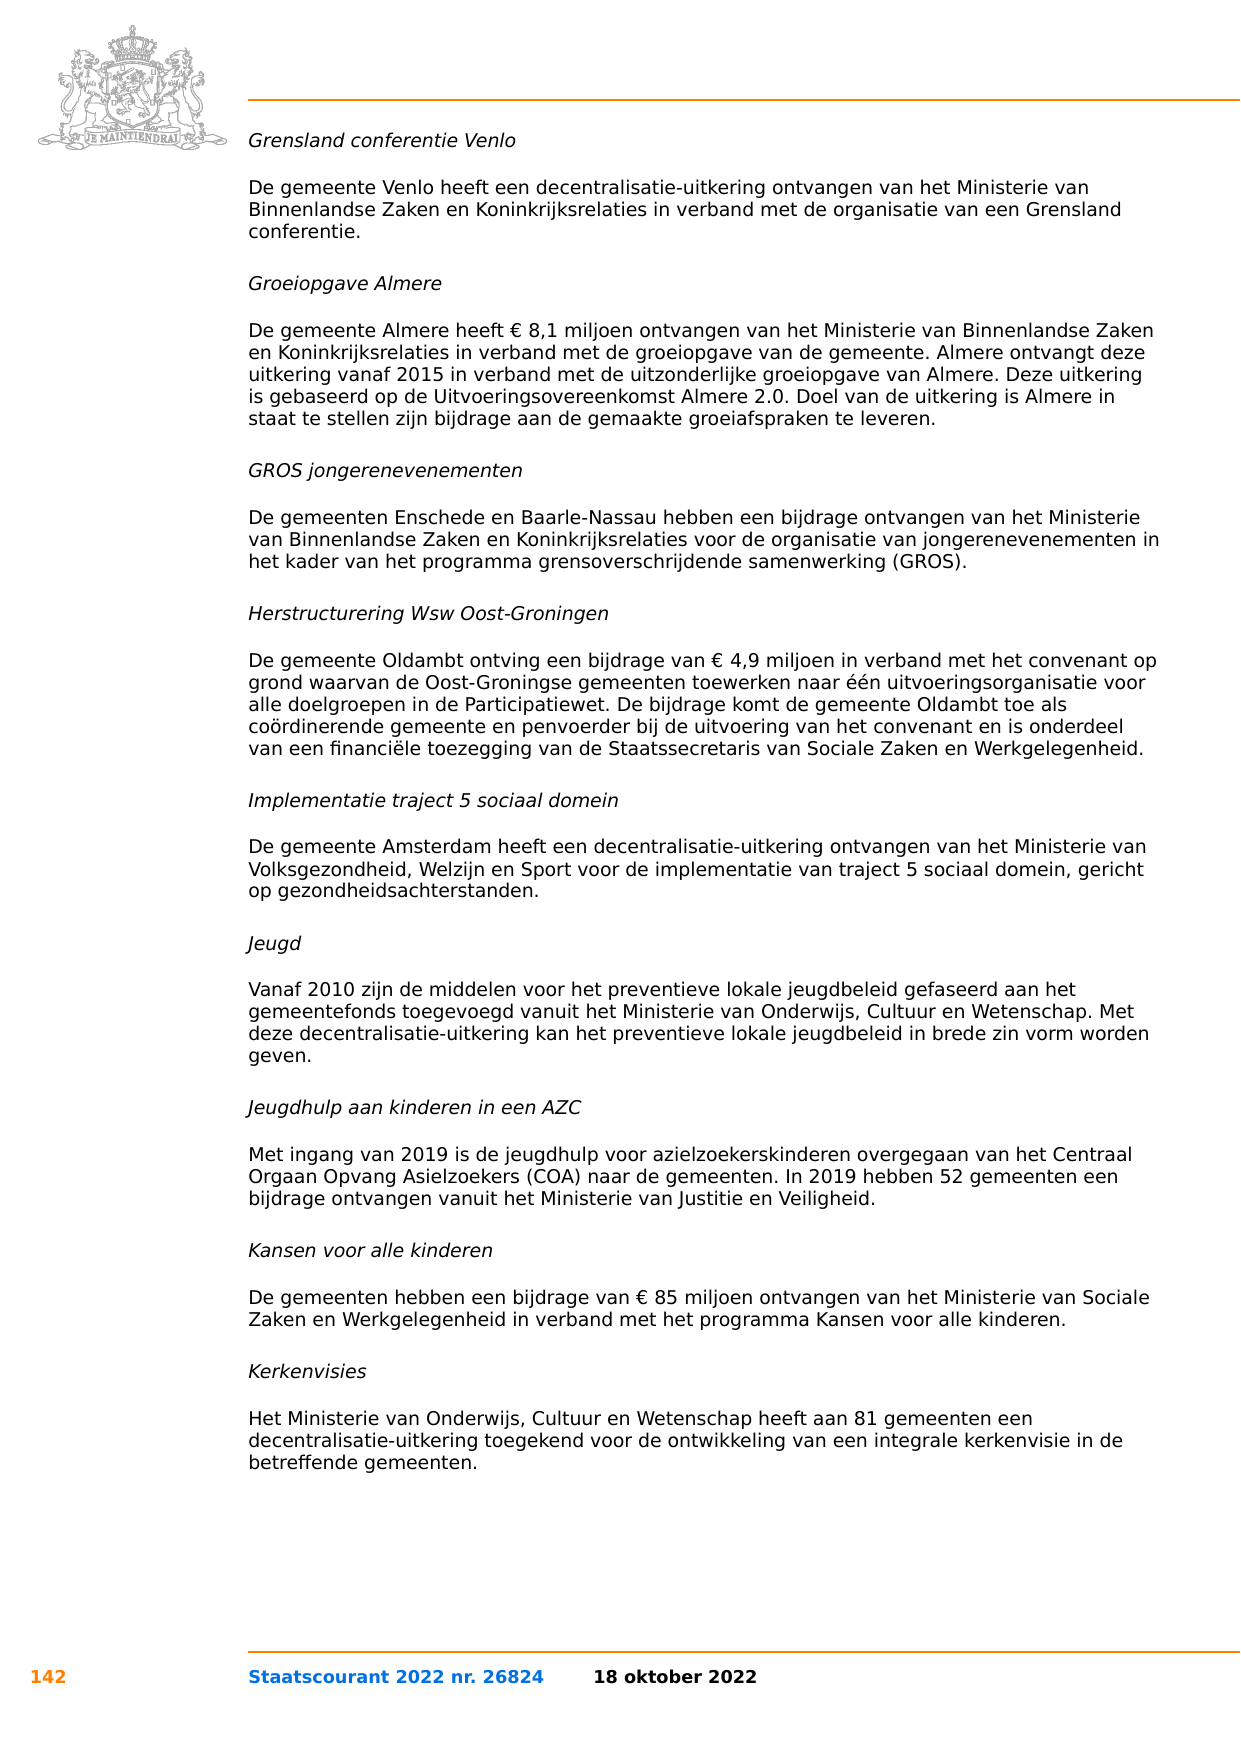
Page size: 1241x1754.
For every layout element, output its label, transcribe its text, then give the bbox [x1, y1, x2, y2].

text De gemeente Oldambt ontving een bijdrage van € 4,9 miljoen in verband met het convenant op grond waarvan de Oost-Groningse gemeenten toewerken naar één uitvoeringsorganisatie voor alle doelgroepen in de Participatiewet. De bijdrage komt de gemeente Oldambt toe als coördinerende gemeente en penvoerder bij de uitvoering van het convenant en is onderdeel van een financiële toezegging van de Staatssecretaris van Sociale Zaken en Werkgelegenheid. [248, 649, 1163, 759]
subtitle Groeiopgave Almere [248, 273, 1163, 295]
text Met ingang van 2019 is de jeugdhulp voor azielzoekerskinderen overgegaan van het Centraal Orgaan Opvang Asielzoekers (COA) naar de gemeenten. In 2019 hebben 52 gemeenten een bijdrage ontvangen vanuit het Ministerie van Justitie en Veiligheid. [248, 1144, 1163, 1210]
text De gemeente Almere heeft € 8,1 miljoen ontvangen van het Ministerie van Binnenlandse Zaken en Koninkrijksrelaties in verband met de groeiopgave van de gemeente. Almere ontvangt deze uitkering vanaf 2015 in verband met de uitzonderlijke groeiopgave van Almere. Deze uitkering is gebaseerd op de Uitvoeringsovereenkomst Almere 2.0. Doel van de uitkering is Almere in staat te stellen zijn bijdrage aan de gemaakte groeiafspraken te leveren. [248, 320, 1163, 430]
text De gemeente Amsterdam heeft een decentralisatie-uitkering ontvangen van het Ministerie van Volksgezondheid, Welzijn en Sport voor de implementatie van traject 5 sociaal domein, gericht op gezondheidsachterstanden. [248, 836, 1163, 902]
subtitle Implementatie traject 5 sociaal domein [248, 789, 1163, 811]
subtitle Jeugd [248, 932, 1163, 954]
picture [38, 25, 227, 150]
text De gemeente Venlo heeft een decentralisatie-uitkering ontvangen van het Ministerie van Binnenlandse Zaken en Koninkrijksrelaties in verband met de organisatie van een Grensland conferentie. [248, 177, 1163, 243]
subtitle Herstructurering Wsw Oost-Groningen [248, 603, 1163, 624]
subtitle GROS jongerenevenementen [248, 460, 1163, 482]
text De gemeenten hebben een bijdrage van € 85 miljoen ontvangen van het Ministerie van Sociale Zaken en Werkgelegenheid in verband met het programma Kansen voor alle kinderen. [248, 1287, 1163, 1331]
text Het Ministerie van Onderwijs, Cultuur en Wetenschap heeft aan 81 gemeenten een decentralisatie-uitkering toegekend voor de ontwikkeling van een integrale kerkenvisie in de betreffende gemeenten. [248, 1408, 1163, 1474]
subtitle Kerkenvisies [248, 1361, 1163, 1383]
text Vanaf 2010 zijn de middelen voor het preventieve lokale jeugdbeleid gefaseerd aan het gemeentefonds toegevoegd vanuit het Ministerie van Onderwijs, Cultuur en Wetenschap. Met deze decentralisatie-uitkering kan het preventieve lokale jeugdbeleid in brede zin vorm worden geven. [248, 979, 1163, 1067]
text De gemeenten Enschede en Baarle-Nassau hebben een bijdrage ontvangen van het Ministerie van Binnenlandse Zaken en Koninkrijksrelaties voor de organisatie van jongerenevenementen in het kader van het programma grensoverschrijdende samenwerking (GROS). [248, 507, 1163, 573]
subtitle Jeugdhulp aan kinderen in een AZC [248, 1097, 1163, 1119]
subtitle Grensland conferentie Venlo [248, 130, 1163, 152]
subtitle Kansen voor alle kinderen [248, 1240, 1163, 1262]
